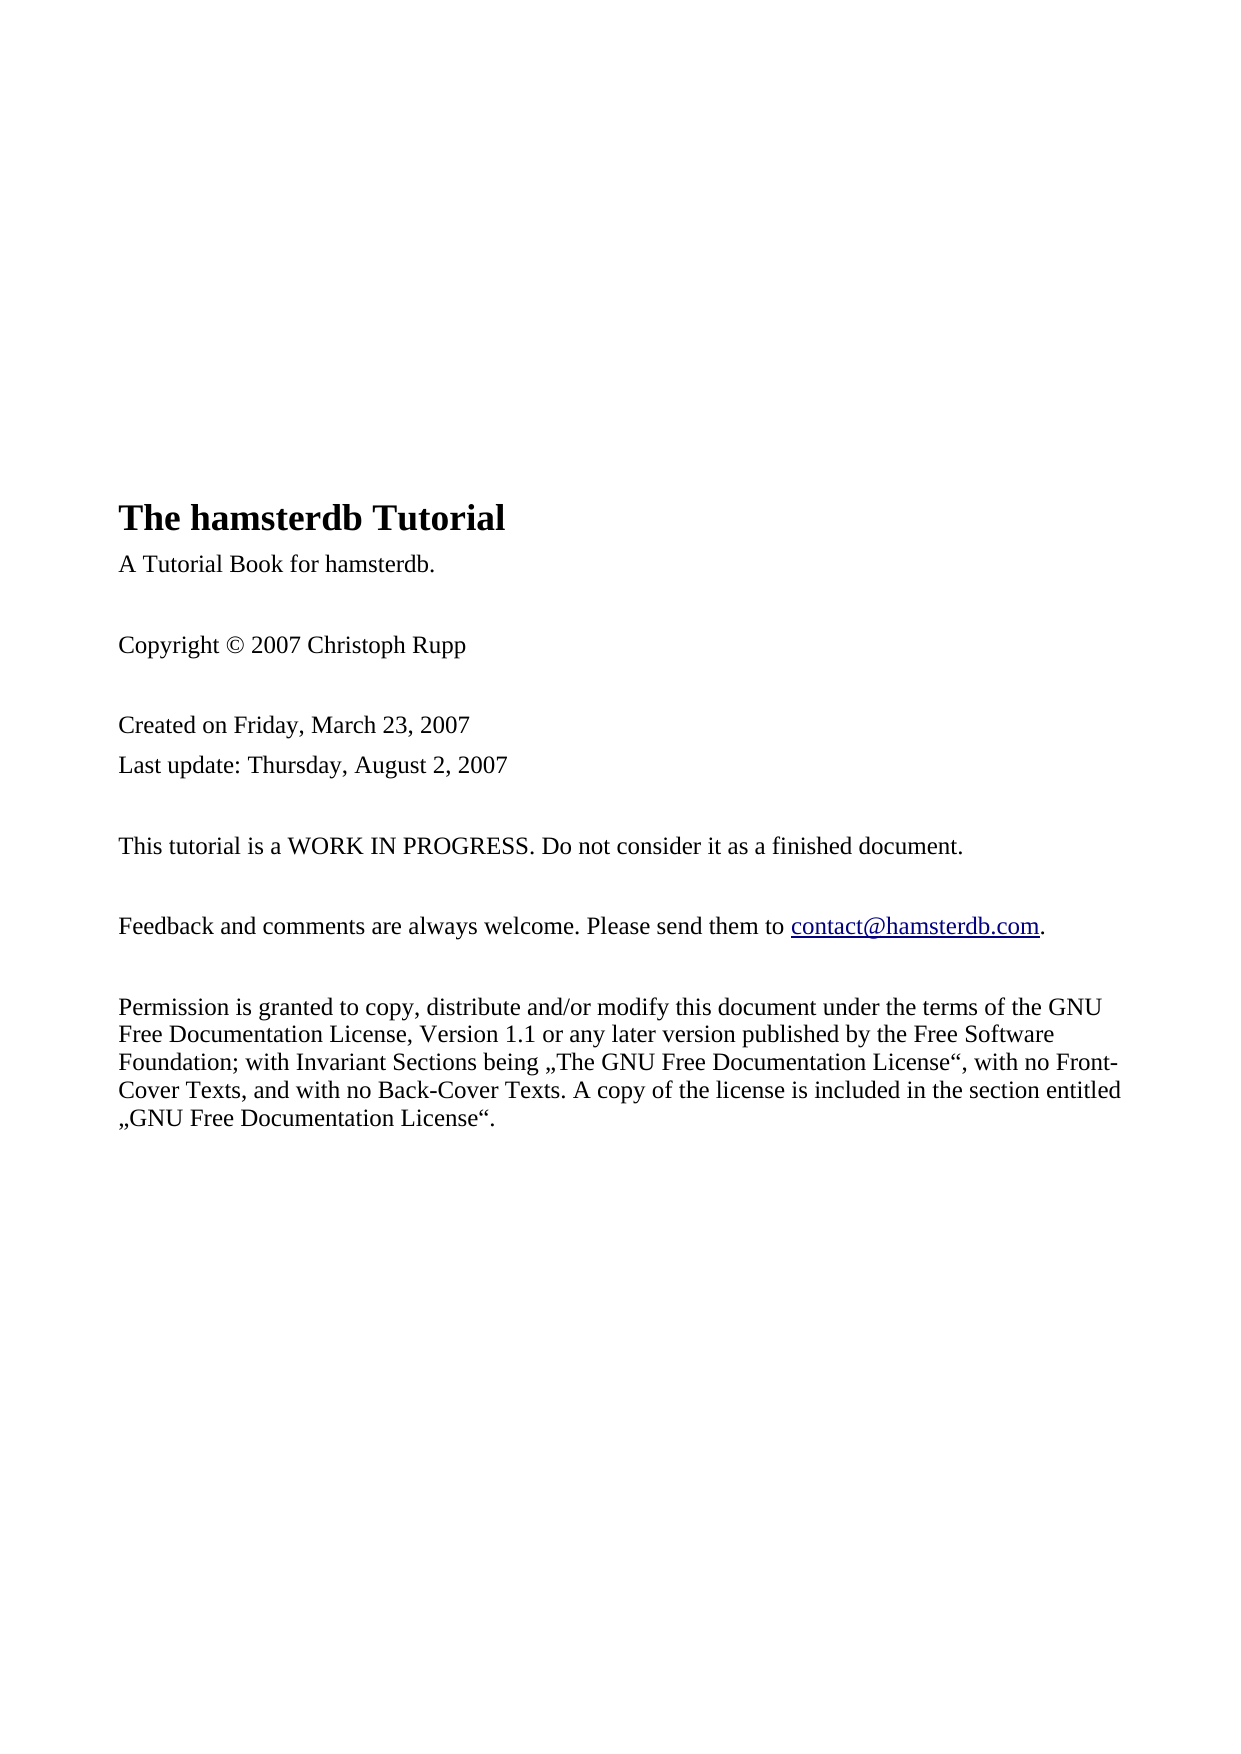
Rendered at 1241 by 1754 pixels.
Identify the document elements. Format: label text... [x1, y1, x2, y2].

text A Tutorial Book for hamsterdb. [118, 551, 1122, 578]
text Copyright © 2007 Christoph Rupp [118, 631, 1122, 659]
text This tutorial is a WORK IN PROGRESS. Do not consider it as a finished document. [118, 832, 1122, 860]
text Last update: Thursday, August 02, 2007 [118, 752, 1122, 779]
text Feedback and comments are always welcome. Please send them to contact@hamsterdb.com. [118, 912, 1122, 940]
text Permission is granted to copy, distribute and/or modify this document under the terms of the GNU Free Documentation License, Version 1.1 or any later version published by the Free Software Foundation; with Invariant Sections being „The GNU Free Documentation License“, with no Front- Cover Texts, and with no Back-Cover Texts. A copy of the license is included in the section entitled „GNU Free Documentation License“. [118, 993, 1122, 1131]
text The hamsterdb Tutorial [118, 497, 1122, 538]
text Created on Friday, March 23, 2007 [118, 711, 1122, 739]
